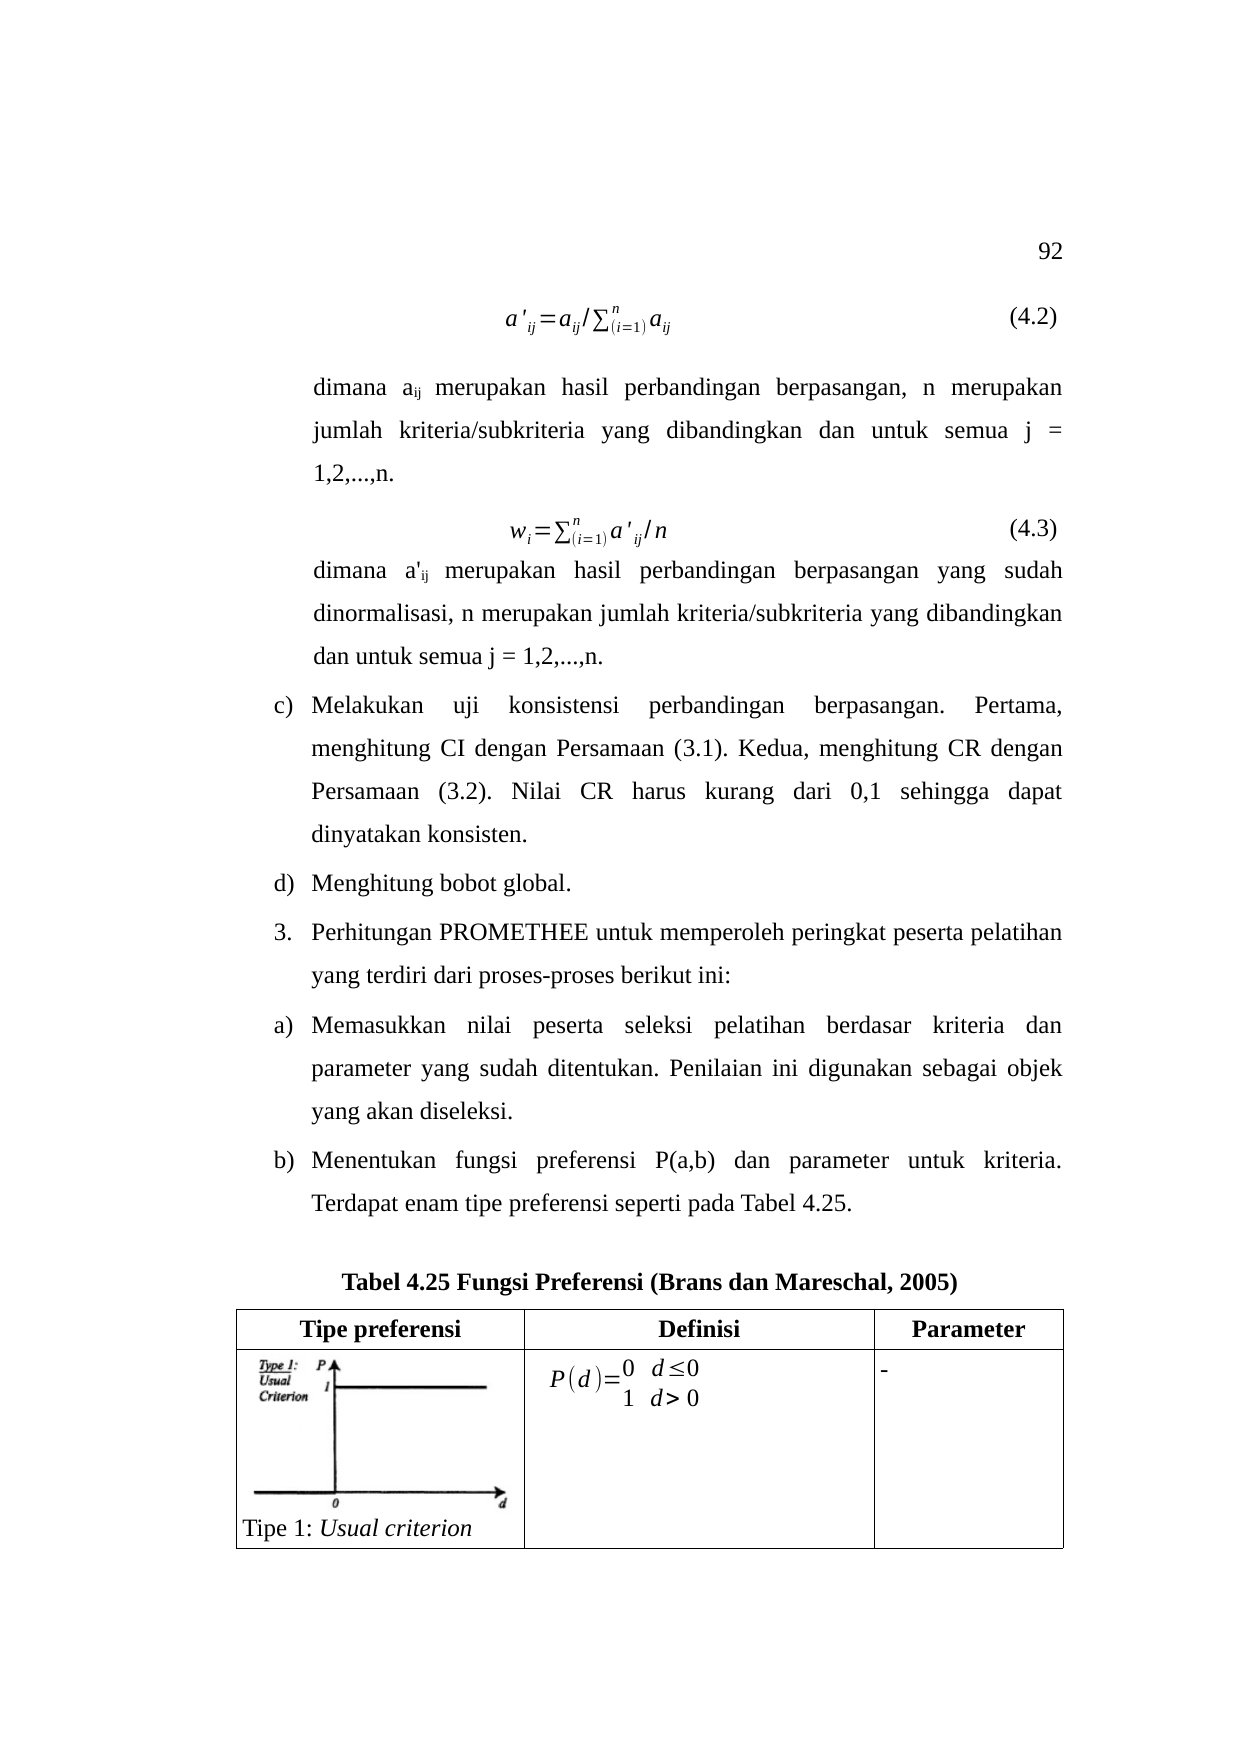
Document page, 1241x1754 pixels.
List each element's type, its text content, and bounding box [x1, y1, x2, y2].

table_header [236, 295, 939, 343]
table_cell [237, 1355, 248, 1513]
table_header Definisi [525, 1310, 874, 1349]
text dimana a'ij merupakan hasil perbandingan berpasangan yang sudah dinormalisasi, n merupakan jumlah kriteria/subkriteria yang dibandingkan dan untuk semua j = 1,2,...,n. [313, 555, 1063, 670]
table_cell [525, 1350, 874, 1548]
text Tabel 4.25 Fungsi Preferensi (Brans dan Mareschal, 2005) [236, 1267, 1063, 1296]
list Memasukkan nilai peserta seleksi pelatihan berdasar kriteria dan parameter yang sudah ditentukan. Penilaian ini digunakan sebagai objek yang akan diseleksi. [274, 1010, 1063, 1125]
text dimana aij merupakan hasil perbandingan berpasangan, n merupakan jumlah kriteria/subkriteria yang dibandingkan dan untuk semua j = 1,2,...,n. [313, 372, 1063, 487]
table_header Parameter [875, 1310, 1063, 1349]
picture [248, 1354, 513, 1514]
list Melakukan uji konsistensi perbandingan berpasangan. Pertama, menghitung CI dengan Persamaan (3.1). Kedua, menghitung CR dengan Persamaan (3.2). Nilai CR harus kurang dari 0,1 sehingga dapat dinyatakan konsisten. [274, 690, 1063, 848]
table_header (4.3) [939, 507, 1063, 555]
list Menentukan fungsi preferensi P(a,b) dan parameter untuk kriteria. Terdapat enam tipe preferensi seperti pada Tabel 4.25. [274, 1145, 1063, 1217]
list Menghitung bobot global. [274, 868, 1063, 897]
table_cell [513, 1355, 524, 1513]
table_header (4.2) [939, 295, 1063, 343]
table_header Tipe preferensi [237, 1310, 524, 1349]
table_cell [237, 1350, 524, 1354]
list Perhitungan PROMETHEE untuk memperoleh peringkat peserta pelatihan yang terdiri dari proses-proses berikut ini: [274, 917, 1063, 989]
table_cell - [875, 1350, 1063, 1548]
table_cell Tipe 1: Usual criterion [237, 1514, 524, 1548]
table_header [236, 507, 939, 555]
